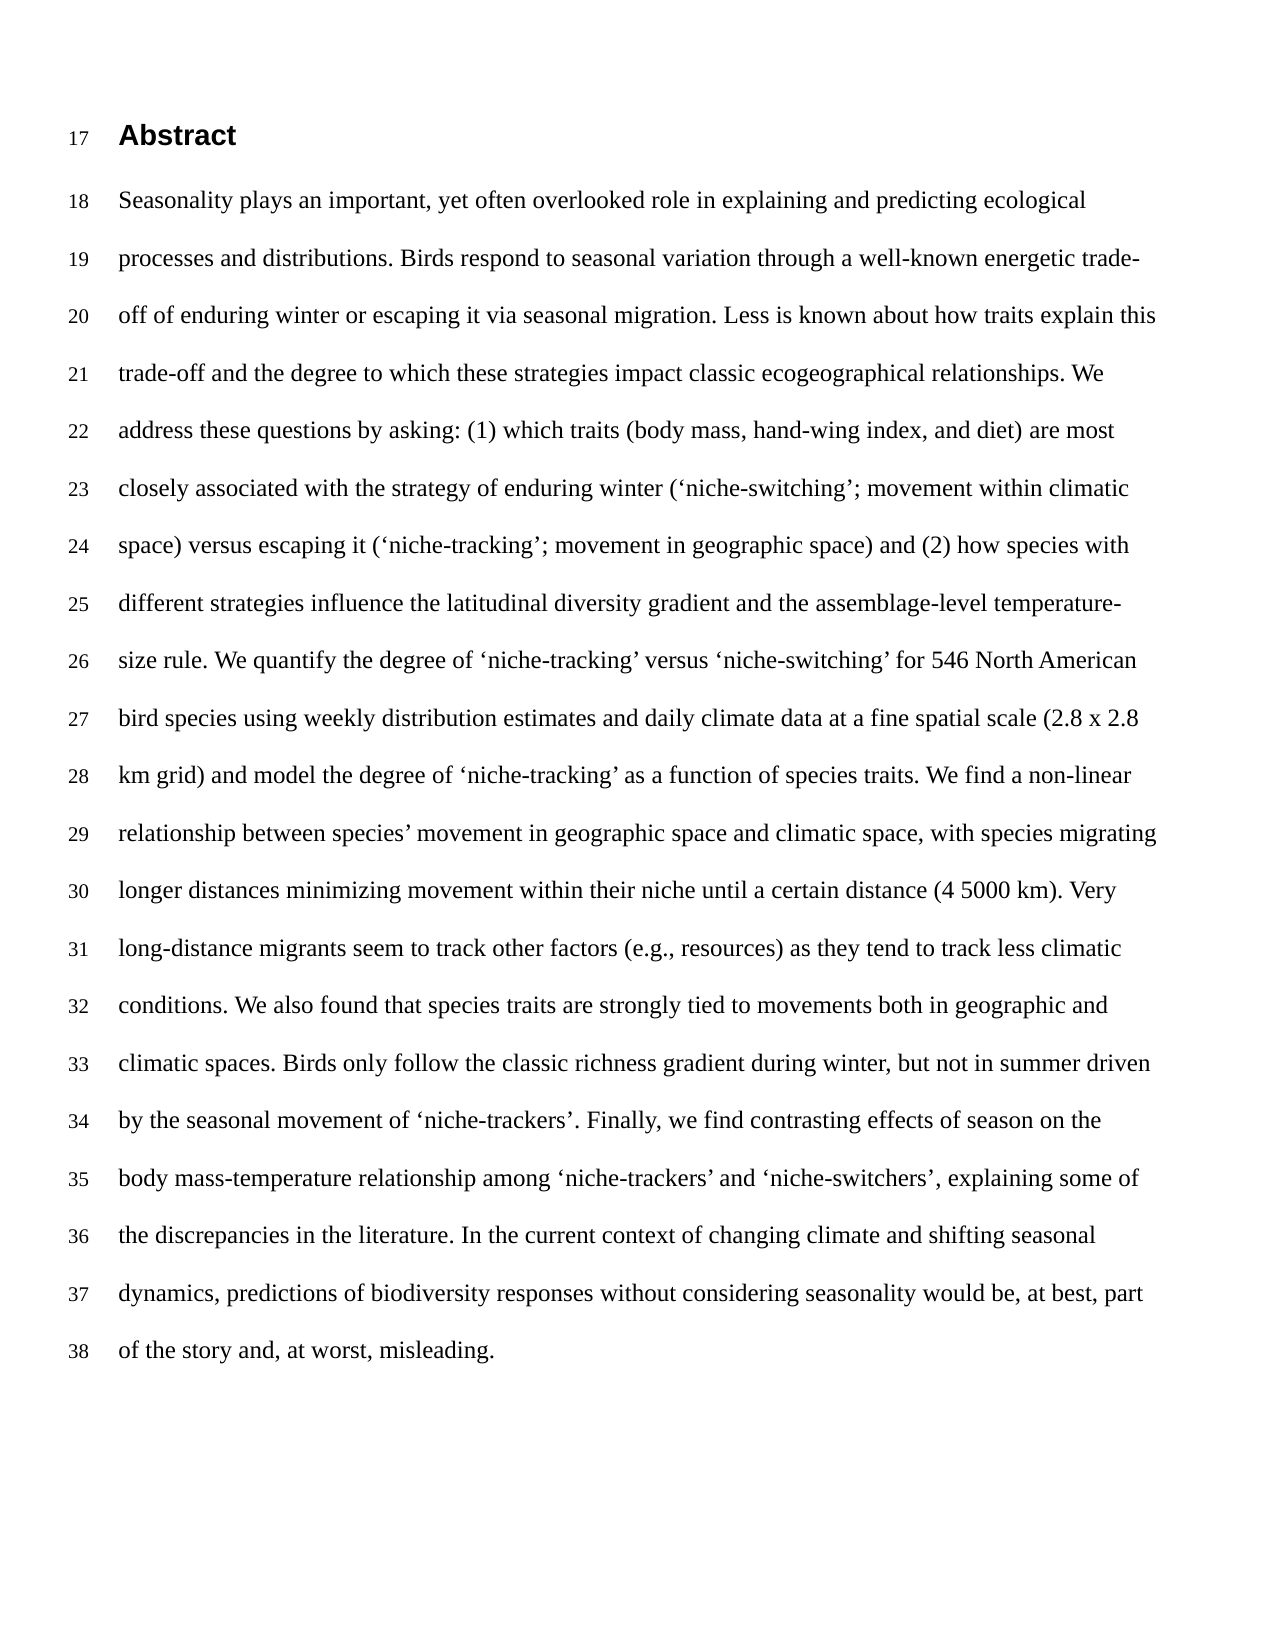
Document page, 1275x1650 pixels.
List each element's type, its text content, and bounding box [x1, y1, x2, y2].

subtitle Abstract [118, 118, 1157, 152]
text Seasonality plays an important, yet often overlooked role in explaining and predicting ecological processes and distributions. Birds respond to seasonal variation through a well-known energetic trade-off of enduring winter or escaping it via seasonal migration. Less is known about how traits explain this trade-off and the degree to which these strategies impact classic ecogeographical relationships. We address these questions by asking: (1) which traits (body mass, hand-wing index, and diet) are most closely associated with the strategy of enduring winter (‘niche-switching’; movement within climatic space) versus escaping it (‘niche-tracking’; movement in geographic space) and (2) how species with different strategies influence the latitudinal diversity gradient and the assemblage-level temperature-size rule. We quantify the degree of ‘niche-tracking’ versus ‘niche-switching’ for 546 North American bird species using weekly distribution estimates and daily climate data at a fine spatial scale (2.8 x 2.8 km grid) and model the degree of ‘niche-tracking’ as a function of species traits. We find a non-linear relationship between species’ movement in geographic space and climatic space, with species migrating longer distances minimizing movement within their niche until a certain distance (4 5000 km). Very long-distance migrants seem to track other factors (e.g., resources) as they tend to track less climatic conditions. We also found that species traits are strongly tied to movements both in geographic and climatic spaces. Birds only follow the classic richness gradient during winter, but not in summer driven by the seasonal movement of ‘niche-trackers’. Finally, we find contrasting effects of season on the body mass-temperature relationship among ‘niche-trackers’ and ‘niche-switchers’, explaining some of the discrepancies in the literature. In the current context of changing climate and shifting seasonal dynamics, predictions of biodiversity responses without considering seasonality would be, at best, part of the story and, at worst, misleading. [118, 185, 1157, 1364]
